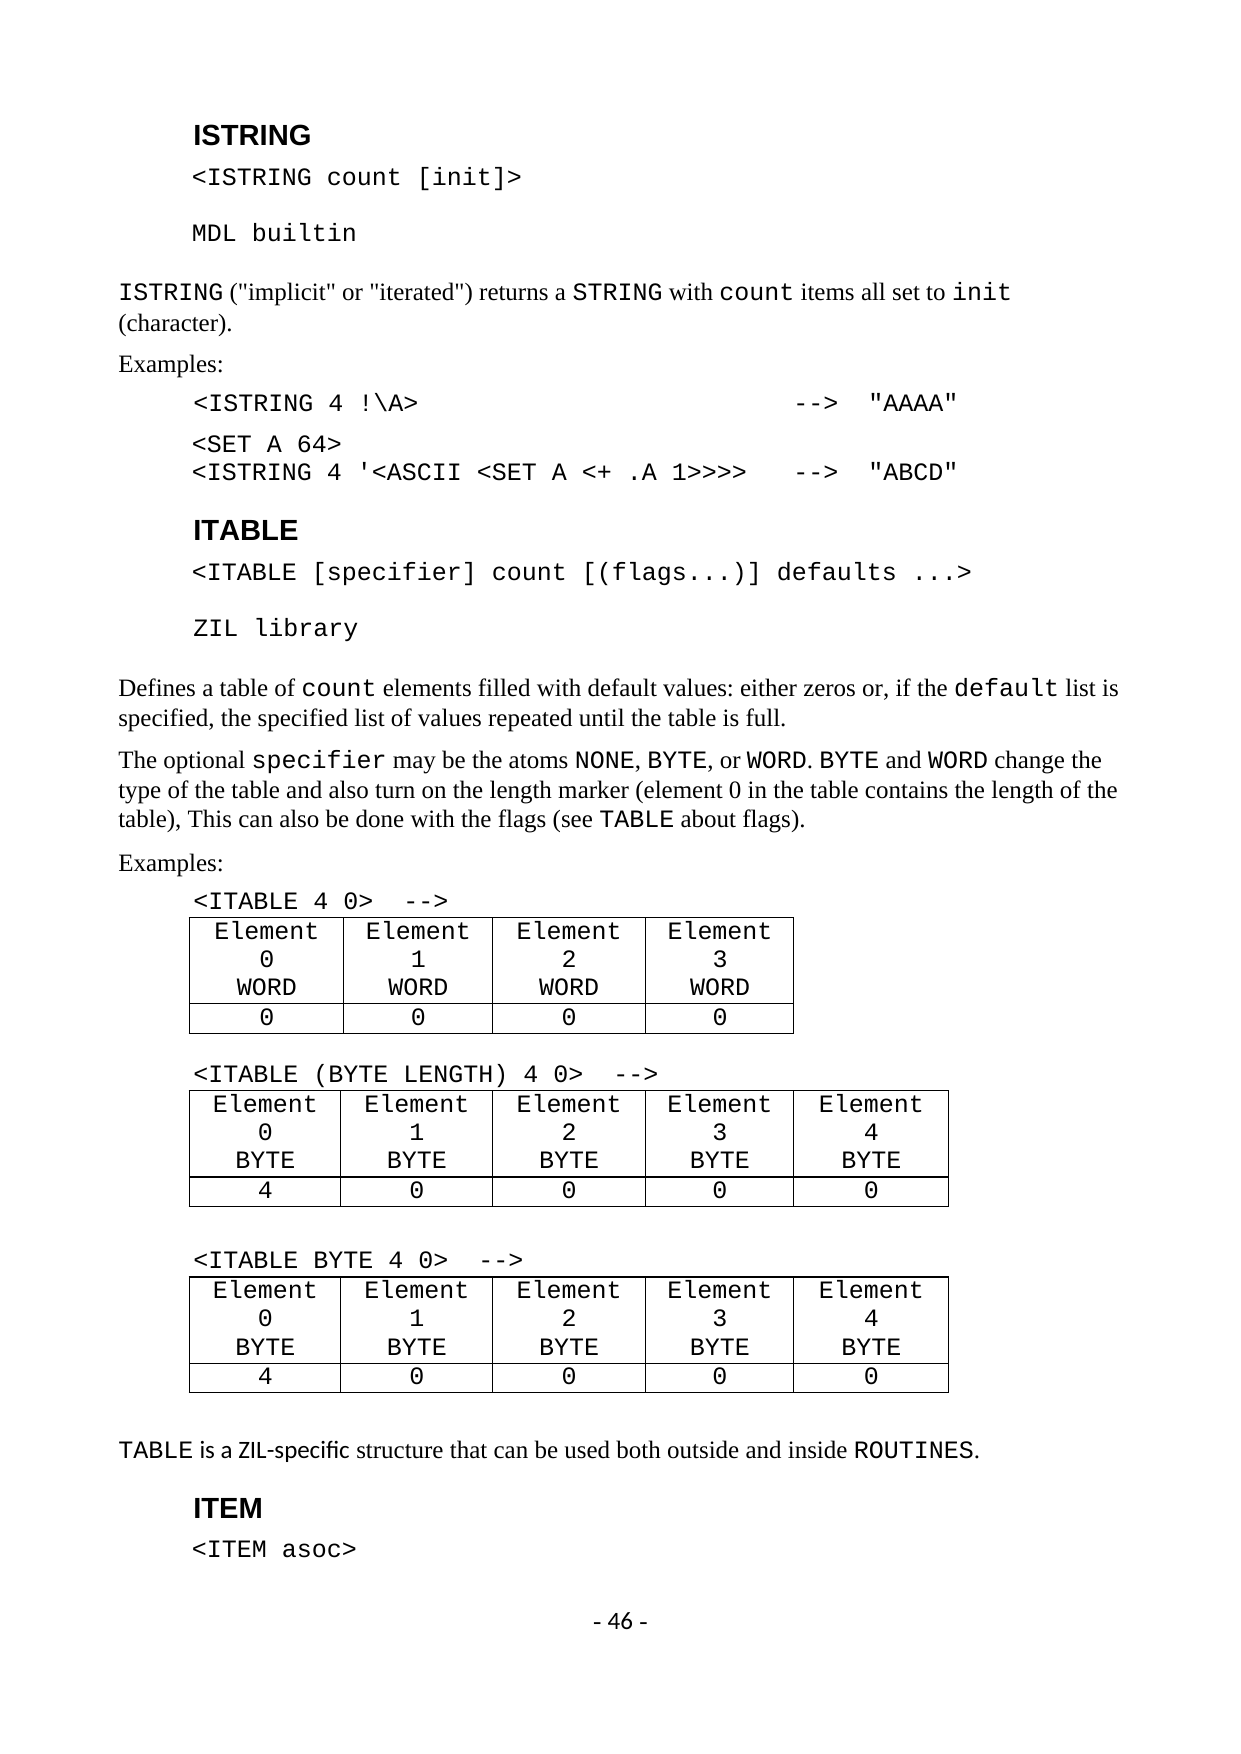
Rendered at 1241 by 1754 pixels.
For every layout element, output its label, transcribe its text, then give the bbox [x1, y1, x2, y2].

table_cell 0 [794, 1364, 948, 1392]
table_cell 0 [344, 1004, 492, 1033]
text ISTRING ("implicit" or "iterated") returns a STRING with count items all set to init (character). [118, 277, 1122, 337]
text <ITABLE BYTE 4 0> --> [118, 1248, 1122, 1276]
table_cell 0 [190, 1004, 343, 1033]
text ZIL library [118, 588, 1122, 644]
table_header Element 2 WORD [493, 918, 645, 1003]
text TABLE is a ZIL-specific structure that can be used both outside and inside ROUTINES. [118, 1434, 1122, 1466]
table_cell 0 [646, 1364, 793, 1392]
table_header Element 0 WORD [190, 918, 343, 1003]
table_cell 0 [493, 1178, 645, 1206]
text <ITABLE 4 0> --> [118, 889, 1122, 917]
table_cell 4 [190, 1364, 340, 1392]
table_header Element 0 BYTE [190, 1091, 340, 1176]
text <ITABLE (BYTE LENGTH) 4 0> --> [118, 1062, 1122, 1090]
table_cell 0 [646, 1004, 793, 1033]
table_header Element 4 BYTE [794, 1278, 948, 1362]
text <ISTRING count [init]> [192, 164, 1122, 192]
text <ISTRING 4 !\A> --> "AAAA" [118, 391, 1122, 419]
text <ITABLE [specifier] count [(flags...)] defaults ...> [192, 559, 1122, 588]
text <SET A 64> <ISTRING 4 '<ASCII <SET A <+ .A 1>>>> --> "ABCD" [192, 432, 1122, 488]
table_cell 0 [493, 1364, 645, 1392]
subtitle ITABLE [118, 513, 1122, 547]
text MDL builtin [192, 221, 1122, 249]
table_header Element 4 BYTE [794, 1091, 948, 1176]
text Examples: [118, 848, 1122, 876]
table_cell 0 [794, 1178, 948, 1206]
table_header Element 2 BYTE [493, 1091, 645, 1176]
table_header Element 3 BYTE [646, 1091, 793, 1176]
text Examples: [118, 349, 1122, 378]
table_header Element 1 BYTE [341, 1278, 492, 1362]
table_header Element 0 BYTE [190, 1278, 340, 1362]
subtitle ISTRING [118, 118, 1122, 152]
table_cell 0 [493, 1004, 645, 1033]
table_cell 0 [646, 1178, 793, 1206]
table_header Element 3 BYTE [646, 1278, 793, 1362]
table_header Element 1 BYTE [341, 1091, 492, 1176]
text The optional specifier may be the atoms NONE, BYTE, or WORD. BYTE and WORD change the type of the table and also turn on the length marker (element 0 in the table contains the length of the table), This can also be done with the flags (see TABLE about flags). [118, 745, 1122, 835]
table_header Element 1 WORD [344, 918, 492, 1003]
table_cell 0 [341, 1364, 492, 1392]
subtitle ITEM [118, 1491, 1122, 1524]
table_header Element 2 BYTE [493, 1278, 645, 1362]
text <ITEM asoc> [192, 1537, 1122, 1565]
table_cell 4 [190, 1178, 340, 1206]
text Defines a table of count elements filled with default values: either zeros or, if the default list is specified, the specified list of values repeated until the table is full. [118, 673, 1122, 732]
table_cell 0 [341, 1178, 492, 1206]
table_header Element 3 WORD [646, 918, 793, 1003]
